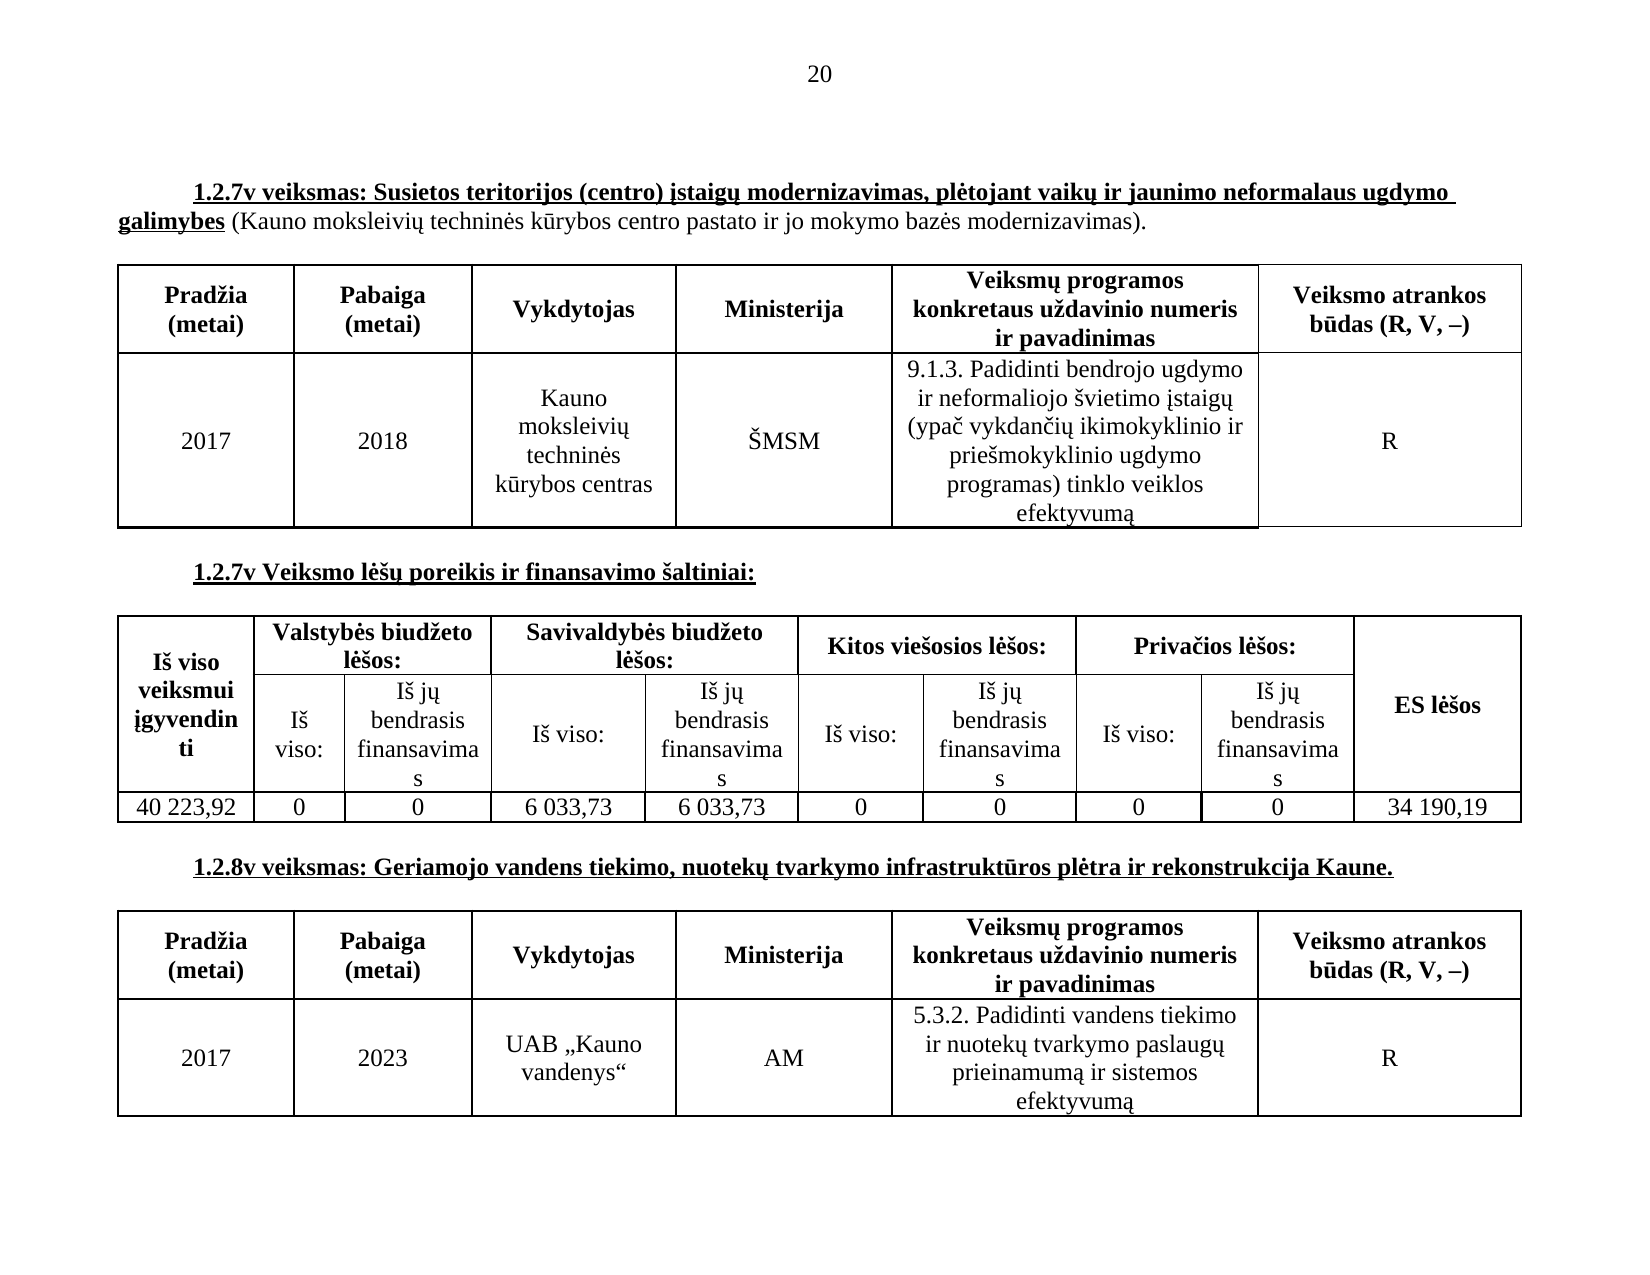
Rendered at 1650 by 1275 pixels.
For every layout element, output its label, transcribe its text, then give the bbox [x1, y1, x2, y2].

table_cell 40 223,92 [119, 793, 253, 821]
text 1.2.7v veiksmas: Susietos teritorijos (centro) įstaigų modernizavimas, plėtojant vaikų ir jaunimo neformalaus ugdymo galimybes (Kauno moksleivių techninės kūrybos centro pastato ir jo mokymo bazės modernizavimas). [118, 177, 1521, 235]
table_cell 0 [799, 793, 922, 821]
table_cell 0 [346, 793, 490, 821]
table_header Kitos viešosios lėšos: [799, 617, 1075, 674]
table_cell 9.1.3. Padidinti bendrojo ugdymo ir neformaliojo švietimo įstaigų (ypač vykdančių ikimokyklinio ir priešmokyklinio ugdymo programas) tinklo veiklos efektyvumą [893, 354, 1258, 526]
table_cell Iš jų bendrasis finansavimas [646, 675, 798, 791]
table_cell 6 033,73 [646, 793, 797, 821]
table_cell 5.3.2. Padidinti vandens tiekimo ir nuotekų tvarkymo paslaugų prieinamumą ir sistemos efektyvumą [893, 1000, 1257, 1115]
table_cell Iš viso: [492, 675, 645, 791]
table_header Veiksmo atrankos būdas (R, V, –) [1259, 912, 1520, 998]
table_header Vykdytojas [473, 912, 675, 998]
table_cell 0 [1077, 793, 1200, 821]
table_cell Iš jų bendrasis finansavimas [924, 675, 1076, 791]
table_cell Iš viso: [1077, 675, 1201, 791]
table_header Privačios lėšos: [1077, 617, 1353, 674]
table_cell 2018 [295, 354, 471, 526]
table_cell 34 190,19 [1355, 793, 1520, 821]
table_header Veiksmo atrankos būdas (R, V, –) [1259, 265, 1521, 352]
table_cell Iš jų bendrasis finansavimas [1202, 675, 1353, 791]
table_header Ministerija [677, 912, 891, 998]
table_cell 2017 [119, 1000, 293, 1115]
table_cell ŠMSM [677, 354, 891, 526]
table_header Pradžia (metai) [119, 912, 293, 998]
table_header Iš viso veiksmui įgyvendinti [119, 617, 253, 791]
table_cell 2023 [295, 1000, 471, 1115]
table_header ES lėšos [1355, 617, 1520, 791]
table_cell 6 033,73 [492, 793, 644, 821]
text 1.2.8v veiksmas: Geriamojo vandens tiekimo, nuotekų tvarkymo infrastruktūros plėtra ir rekonstrukcija Kaune. [118, 852, 1521, 881]
table_header Savivaldybės biudžeto lėšos: [492, 617, 797, 674]
table_cell AM [677, 1000, 891, 1115]
table_header Valstybės biudžeto lėšos: [255, 617, 490, 674]
table_cell UAB „Kauno vandenys“ [473, 1000, 675, 1115]
table_header Pabaiga (metai) [295, 912, 471, 998]
text 1.2.7v Veiksmo lėšų poreikis ir finansavimo šaltiniai: [118, 557, 1521, 586]
table_cell Kauno moksleivių techninės kūrybos centras [473, 354, 675, 526]
table_cell Iš viso: [255, 675, 344, 791]
table_header Ministerija [677, 266, 891, 352]
table_cell 0 [255, 793, 344, 821]
table_header Pabaiga (metai) [295, 266, 471, 352]
table_cell Iš jų bendrasis finansavimas [345, 675, 491, 791]
table_cell R [1259, 1000, 1520, 1115]
table_header Veiksmų programos konkretaus uždavinio numeris ir pavadinimas [893, 912, 1257, 998]
table_cell R [1259, 353, 1521, 526]
table_header Pradžia (metai) [119, 266, 293, 352]
table_cell 0 [924, 793, 1075, 821]
table_cell 2017 [119, 354, 293, 526]
table_cell 0 [1203, 793, 1353, 821]
table_header Veiksmų programos konkretaus uždavinio numeris ir pavadinimas [893, 266, 1258, 352]
table_cell Iš viso: [799, 675, 923, 791]
table_header Vykdytojas [473, 266, 675, 352]
